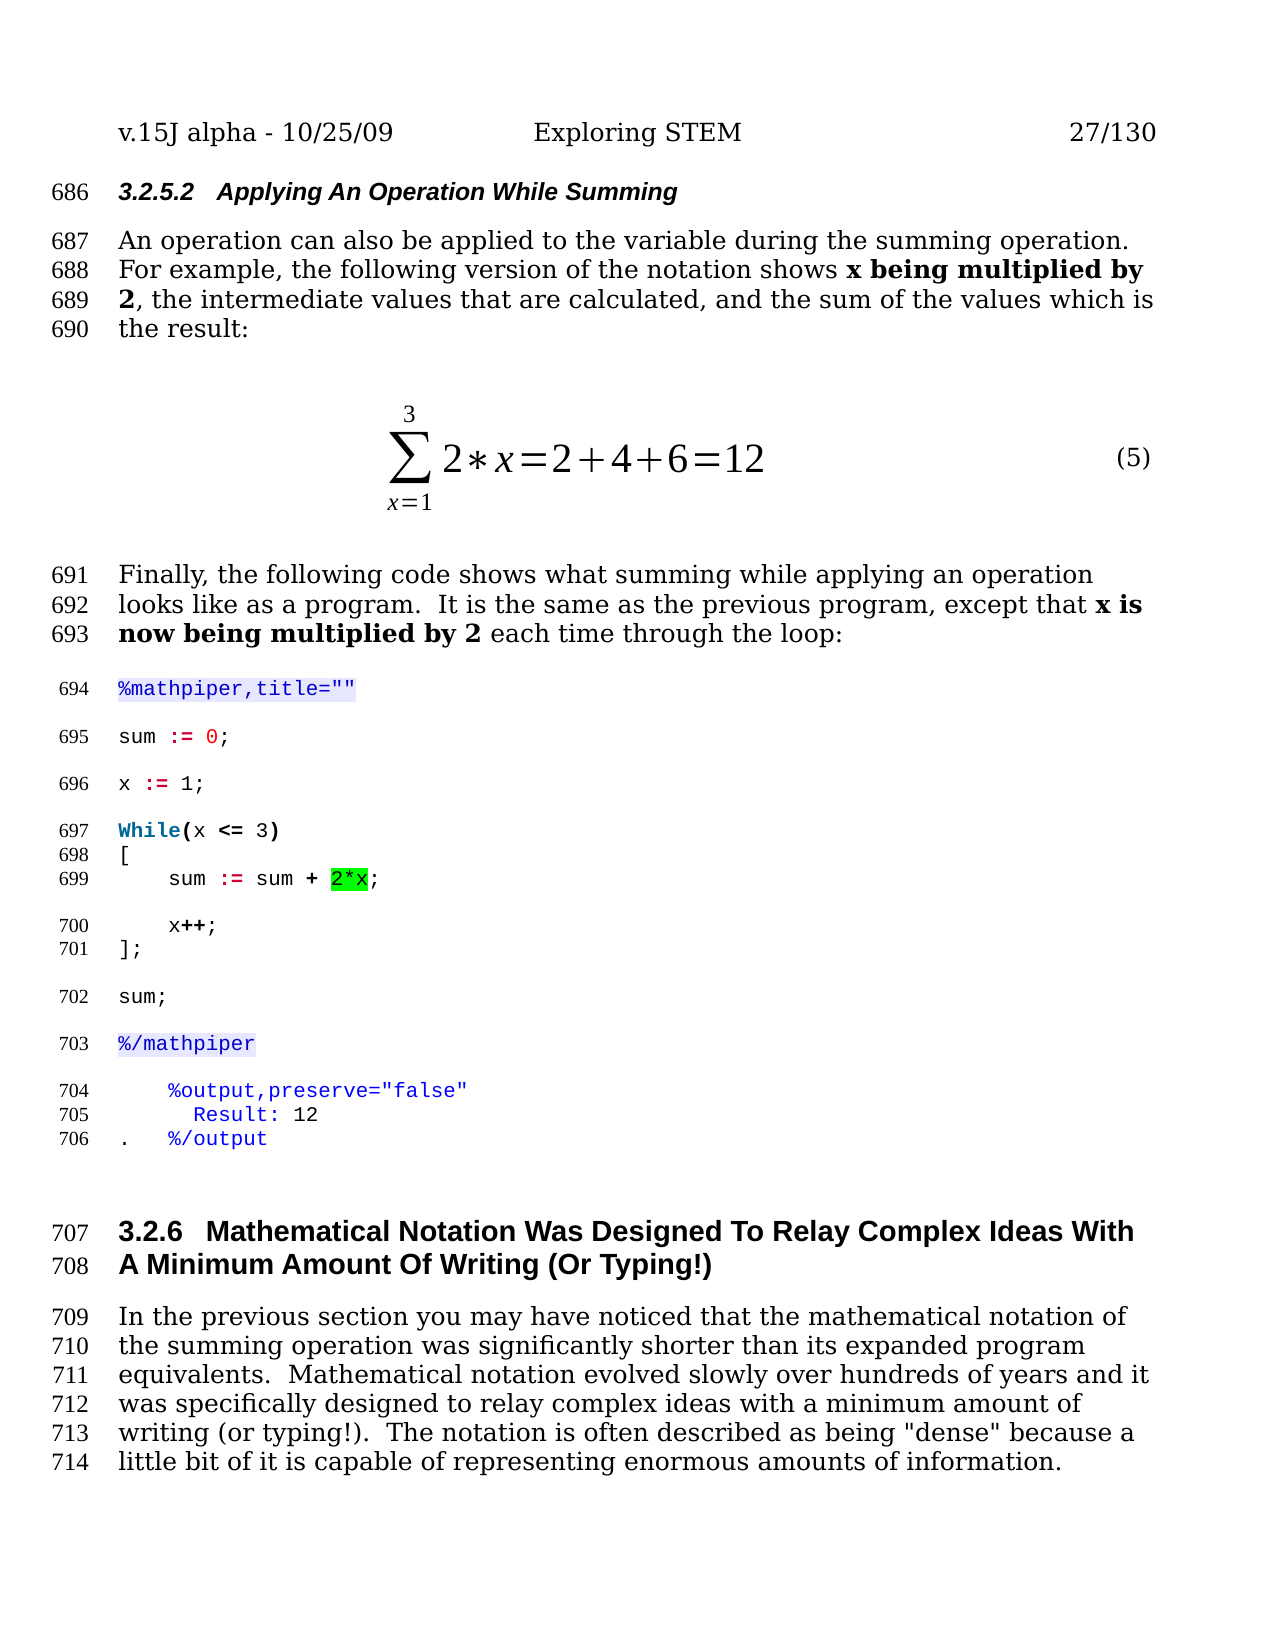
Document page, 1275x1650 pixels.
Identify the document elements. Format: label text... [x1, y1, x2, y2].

subtitle Applying An Operation While Summing [118, 177, 1157, 205]
text %mathpiper,title="" [118, 678, 1157, 702]
text In the previous section you may have noticed that the mathematical notation of the summing operation was significantly shorter than its expanded program equivalents. Mathematical notation evolved slowly over hundreds of years and it was specifically designed to relay complex ideas with a minimum amount of writing (or typing!). The notation is often described as being "dense" because a little bit of it is capable of representing enormous amounts of information. [118, 1302, 1157, 1477]
text x := 1; [118, 773, 1157, 797]
text An operation can also be applied to the variable during the summing operation. For example, the following version of the notation shows x being multiplied by 2, the intermediate values that are calculated, and the sum of the values which is the result: [118, 226, 1157, 343]
text %output,preserve="false" [118, 1080, 1157, 1104]
text While(x <= 3) [118, 820, 1157, 844]
subtitle Mathematical Notation Was Designed To Relay Complex Ideas With A Minimum Amount Of Writing (Or Typing!) [118, 1214, 1157, 1281]
text x++; [118, 915, 1157, 938]
text sum := 0; [118, 726, 1157, 749]
text Finally, the following code shows what summing while applying an operation looks like as a program. It is the same as the previous program, except that x is now being multiplied by 2 each time through the loop: [118, 561, 1157, 649]
text sum := sum + 2*x; [118, 867, 1157, 891]
text Result: 12 [118, 1104, 1157, 1128]
text [ [118, 844, 1157, 867]
table_header [118, 394, 1041, 523]
text sum; [118, 986, 1157, 1009]
table_header (5) [1041, 394, 1157, 523]
text %/mathpiper [118, 1033, 1157, 1057]
text . %/output [118, 1128, 1157, 1151]
text ]; [118, 938, 1157, 962]
